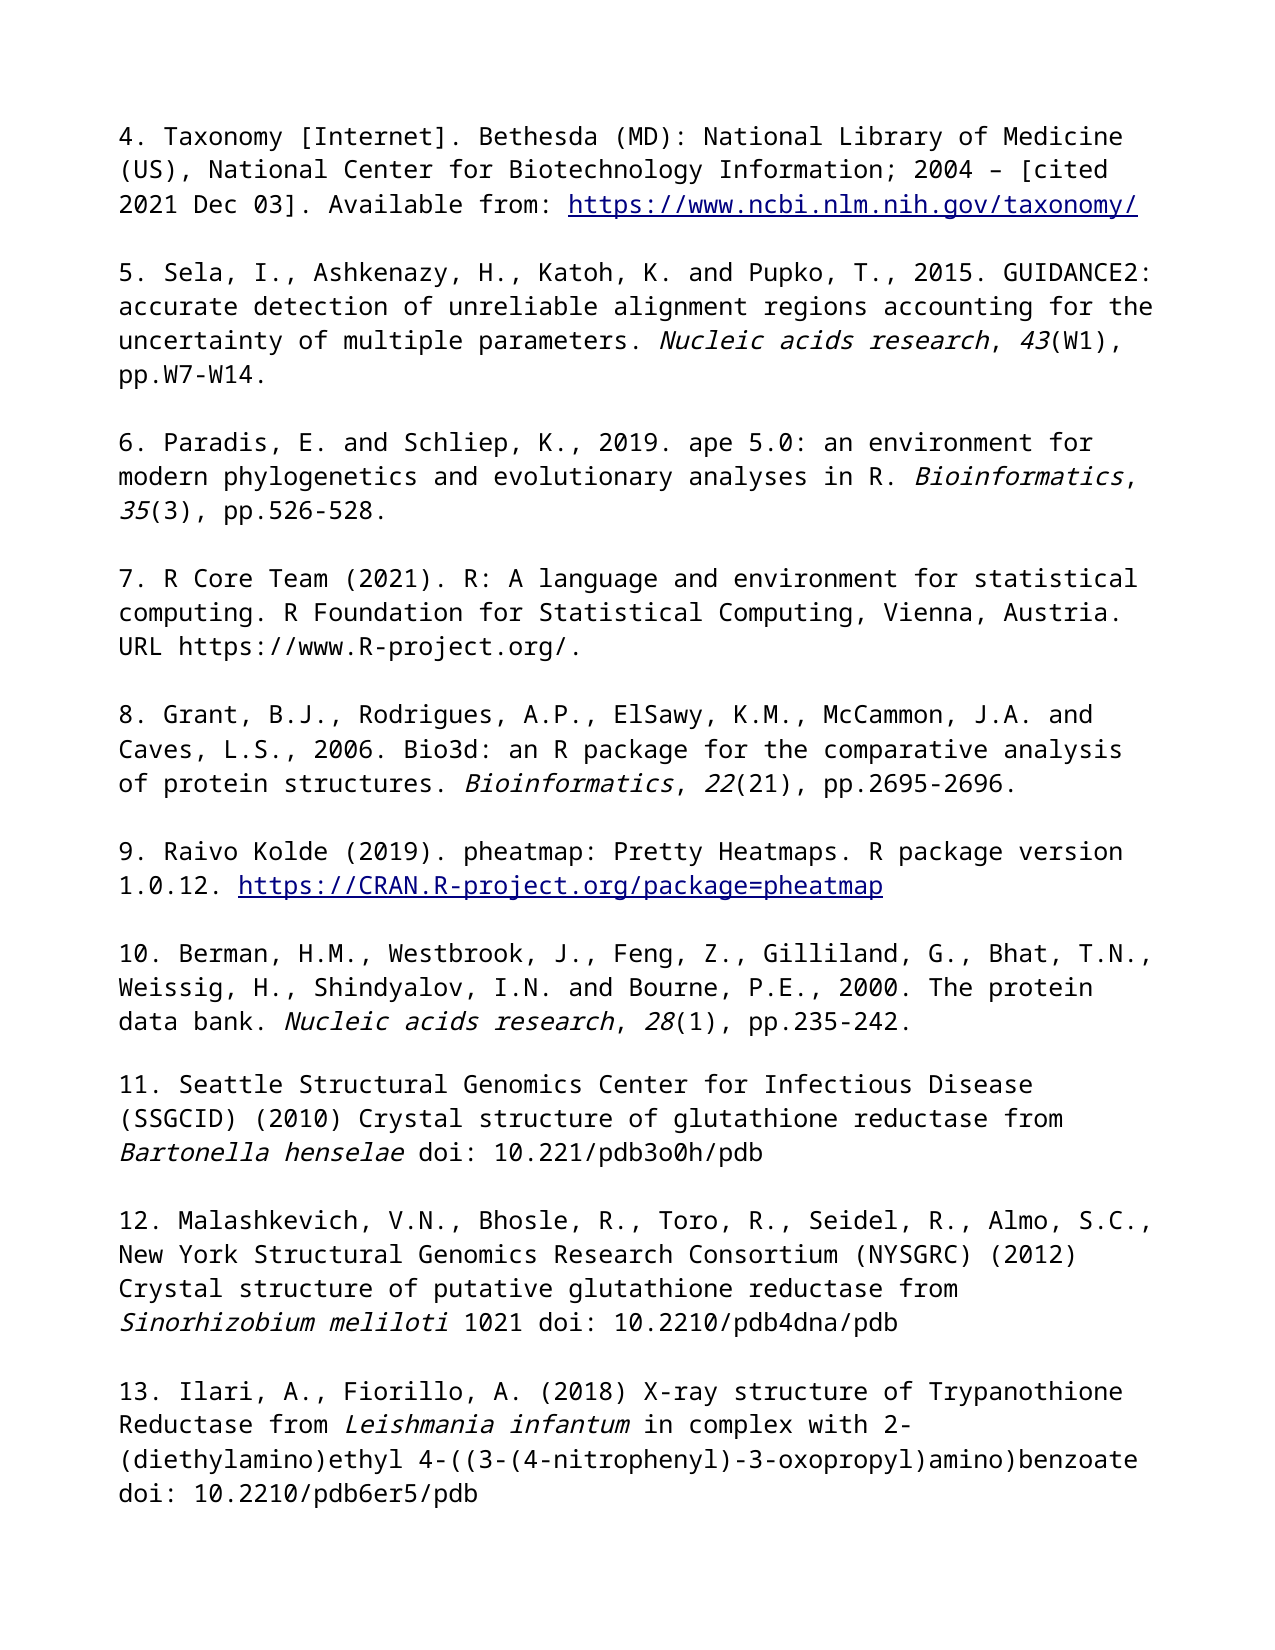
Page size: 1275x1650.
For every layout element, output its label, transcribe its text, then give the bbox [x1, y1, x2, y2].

text 5. Sela, I., Ashkenazy, H., Katoh, K. and Pupko, T., 2015. GUIDANCE2: accurate detection of unreliable alignment regions accounting for the uncertainty of multiple parameters. Nucleic acids research, 43(W1), pp.W7-W14. [118, 254, 1157, 391]
text 11. Seattle Structural Genomics Center for Infectious Disease (SSGCID) (2010) Crystal structure of glutathione reductase from Bartonella henselae doi: 10.221/pdb3o0h/pdb [118, 1067, 1157, 1169]
text 4. Taxonomy [Internet]. Bethesda (MD): National Library of Medicine (US), National Center for Biotechnology Information; 2004 – [cited 2021 Dec 03]. Available from: https://www.ncbi.nlm.nih.gov/taxonomy/ [118, 118, 1157, 220]
text 12. Malashkevich, V.N., Bhosle, R., Toro, R., Seidel, R., Almo, S.C., New York Structural Genomics Research Consortium (NYSGRC) (2012) Crystal structure of putative glutathione reductase from Sinorhizobium meliloti 1021 doi: 10.2210/pdb4dna/pdb [118, 1203, 1157, 1339]
text 6. Paradis, E. and Schliep, K., 2019. ape 5.0: an environment for modern phylogenetics and evolutionary analyses in R. Bioinformatics, 35(3), pp.526-528. [118, 425, 1157, 527]
text 10. Berman, H.M., Westbrook, J., Feng, Z., Gilliland, G., Bhat, T.N., Weissig, H., Shindyalov, I.N. and Bourne, P.E., 2000. The protein data bank. Nucleic acids research, 28(1), pp.235-242. [118, 936, 1157, 1038]
text 9. Raivo Kolde (2019). pheatmap: Pretty Heatmaps. R package version 1.0.12. https://CRAN.R-project.org/package=pheatmap [118, 833, 1157, 902]
text 8. Grant, B.J., Rodrigues, A.P., ElSawy, K.M., McCammon, J.A. and Caves, L.S., 2006. Bio3d: an R package for the comparative analysis of protein structures. Bioinformatics, 22(21), pp.2695-2696. [118, 697, 1157, 799]
text 7. R Core Team (2021). R: A language and environment for statistical computing. R Foundation for Statistical Computing, Vienna, Austria. URL https://www.R-project.org/. [118, 561, 1157, 663]
text 13. Ilari, A., Fiorillo, A. (2018) X-ray structure of Trypanothione Reductase from Leishmania infantum in complex with 2-(diethylamino)ethyl 4-((3-(4-nitrophenyl)-3-oxopropyl)amino)benzoate doi: 10.2210/pdb6er5/pdb [118, 1373, 1157, 1509]
